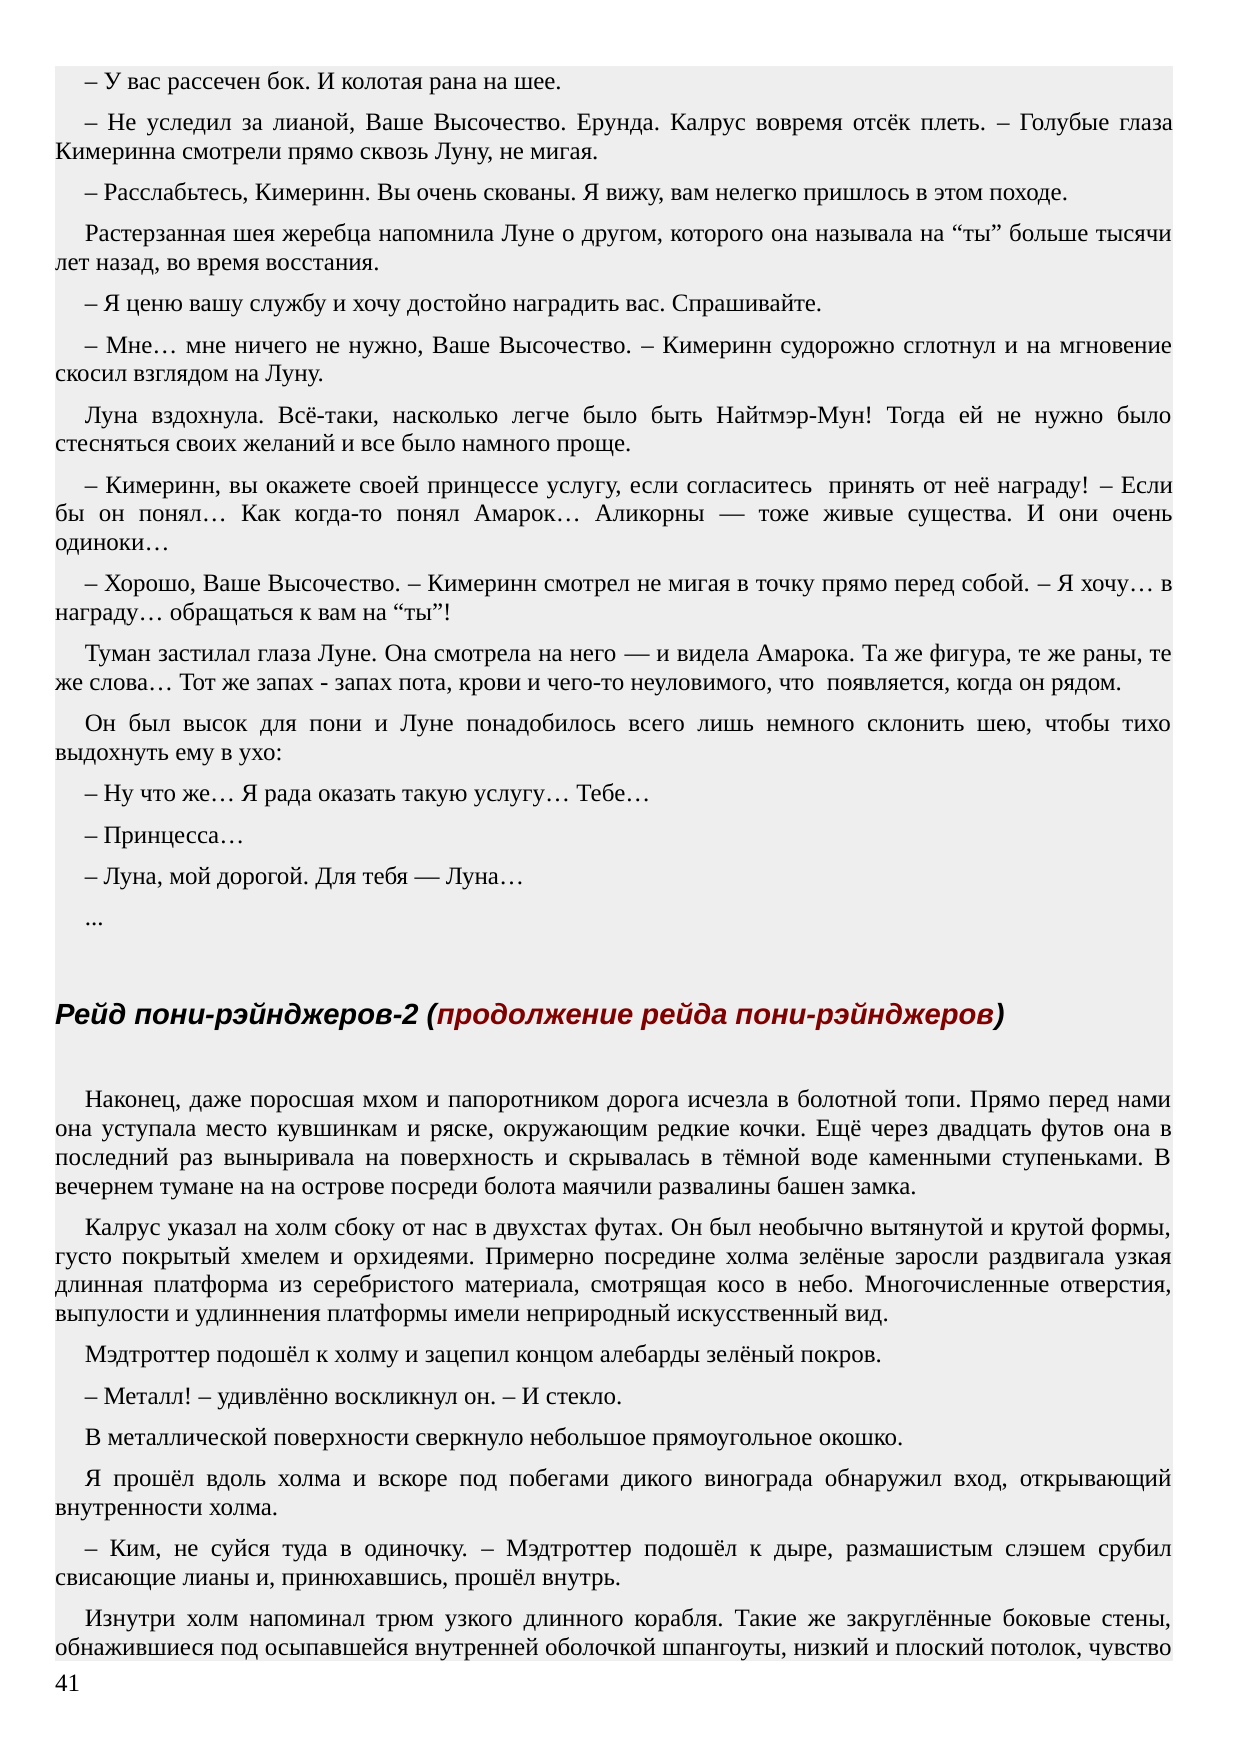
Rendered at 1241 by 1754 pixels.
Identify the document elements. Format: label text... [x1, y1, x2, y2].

text – Луна, мой дорогой. Для тебя — Луна… [55, 861, 1173, 890]
text Наконец, даже поросшая мхом и папоротником дорога исчезла в болотной топи. Прямо перед нами она уступала место кувшинкам и ряске, окружающим редкие кочки. Ещё через двадцать футов она в последний раз выныривала на поверхность и скрывалась в тёмной воде каменными ступеньками. В вечернем тумане на на острове посреди болота маячили развалины башен замка. [55, 1084, 1173, 1199]
text Луна вздохнула. Всё-таки, насколько легче было быть Найтмэр-Мун! Тогда ей не нужно было стесняться своих желаний и все было намного проще. [55, 400, 1173, 457]
text – У вас рассечен бок. И колотая рана на шее. [55, 66, 1173, 95]
text – Принцесса… [55, 820, 1173, 848]
text Изнутри холм напоминал трюм узкого длинного корабля. Такие же закруглённые боковые стены, обнажившиеся под осыпавшейся внутренней оболочкой шпангоуты, низкий и плоский потолок, чувство [55, 1603, 1173, 1661]
text – Кимеринн, вы окажете своей принцессе услугу, если согласитесь принять от неё награду! – Если бы он понял… Как когда-то понял Амарок… Аликорны — тоже живые существа. И они очень одиноки… [55, 470, 1173, 556]
text – Металл! – удивлённо воскликнул он. – И стекло. [55, 1381, 1173, 1409]
text – Расслабьтесь, Кимеринн. Вы очень скованы. Я вижу, вам нелегко пришлось в этом походе. [55, 177, 1173, 206]
subtitle Рейд пони-рэйнджеров-2 (продолжение рейда пони-рэйнджеров) [55, 997, 1173, 1031]
text – Хорошо, Ваше Высочество. – Кимеринн смотрел не мигая в точку прямо перед собой. – Я хочу… в награду… обращаться к вам на “ты”! [55, 568, 1173, 626]
text – Не уследил за лианой, Ваше Высочество. Ерунда. Калрус вовремя отсёк плеть. – Голубые глаза Кимеринна смотрели прямо сквозь Луну, не мигая. [55, 107, 1173, 165]
text – Мне… мне ничего не нужно, Ваше Высочество. – Кимеринн судорожно сглотнул и на мгновение скосил взглядом на Луну. [55, 330, 1173, 387]
text Туман застилал глаза Луне. Она смотрела на него — и видела Амарока. Та же фигура, те же раны, те же слова… Тот же запах - запах пота, крови и чего-то неуловимого, что появляется, когда он рядом. [55, 638, 1173, 696]
text ... [55, 902, 1173, 931]
text – Я ценю вашу службу и хочу достойно наградить вас. Спрашивайте. [55, 288, 1173, 317]
text – Ну что же… Я рада оказать такую услугу… Тебе… [55, 778, 1173, 807]
text Мэдтроттер подошёл к холму и зацепил концом алебарды зелёный покров. [55, 1339, 1173, 1368]
text Растерзанная шея жеребца напомнила Луне о другом, которого она называла на “ты” больше тысячи лет назад, во время восстания. [55, 218, 1173, 276]
text – Ким, не суйся туда в одиночку. – Мэдтроттер подошёл к дыре, размашистым слэшем срубил свисающие лианы и, принюхавшись, прошёл внутрь. [55, 1533, 1173, 1591]
text В металлической поверхности сверкнуло небольшое прямоугольное окошко. [55, 1422, 1173, 1451]
text Я прошёл вдоль холма и вскоре под побегами дикого винограда обнаружил вход, открывающий внутренности холма. [55, 1463, 1173, 1521]
text Он был высок для пони и Луне понадобилось всего лишь немного склонить шею, чтобы тихо выдохнуть ему в ухо: [55, 708, 1173, 766]
text Калрус указал на холм сбоку от нас в двухстах футах. Он был необычно вытянутой и крутой формы, густо покрытый хмелем и орхидеями. Примерно посредине холма зелёные заросли раздвигала узкая длинная платформа из серебристого материала, смотрящая косо в небо. Многочисленные отверстия, выпулости и удлиннения платформы имели неприродный искусственный вид. [55, 1212, 1173, 1327]
